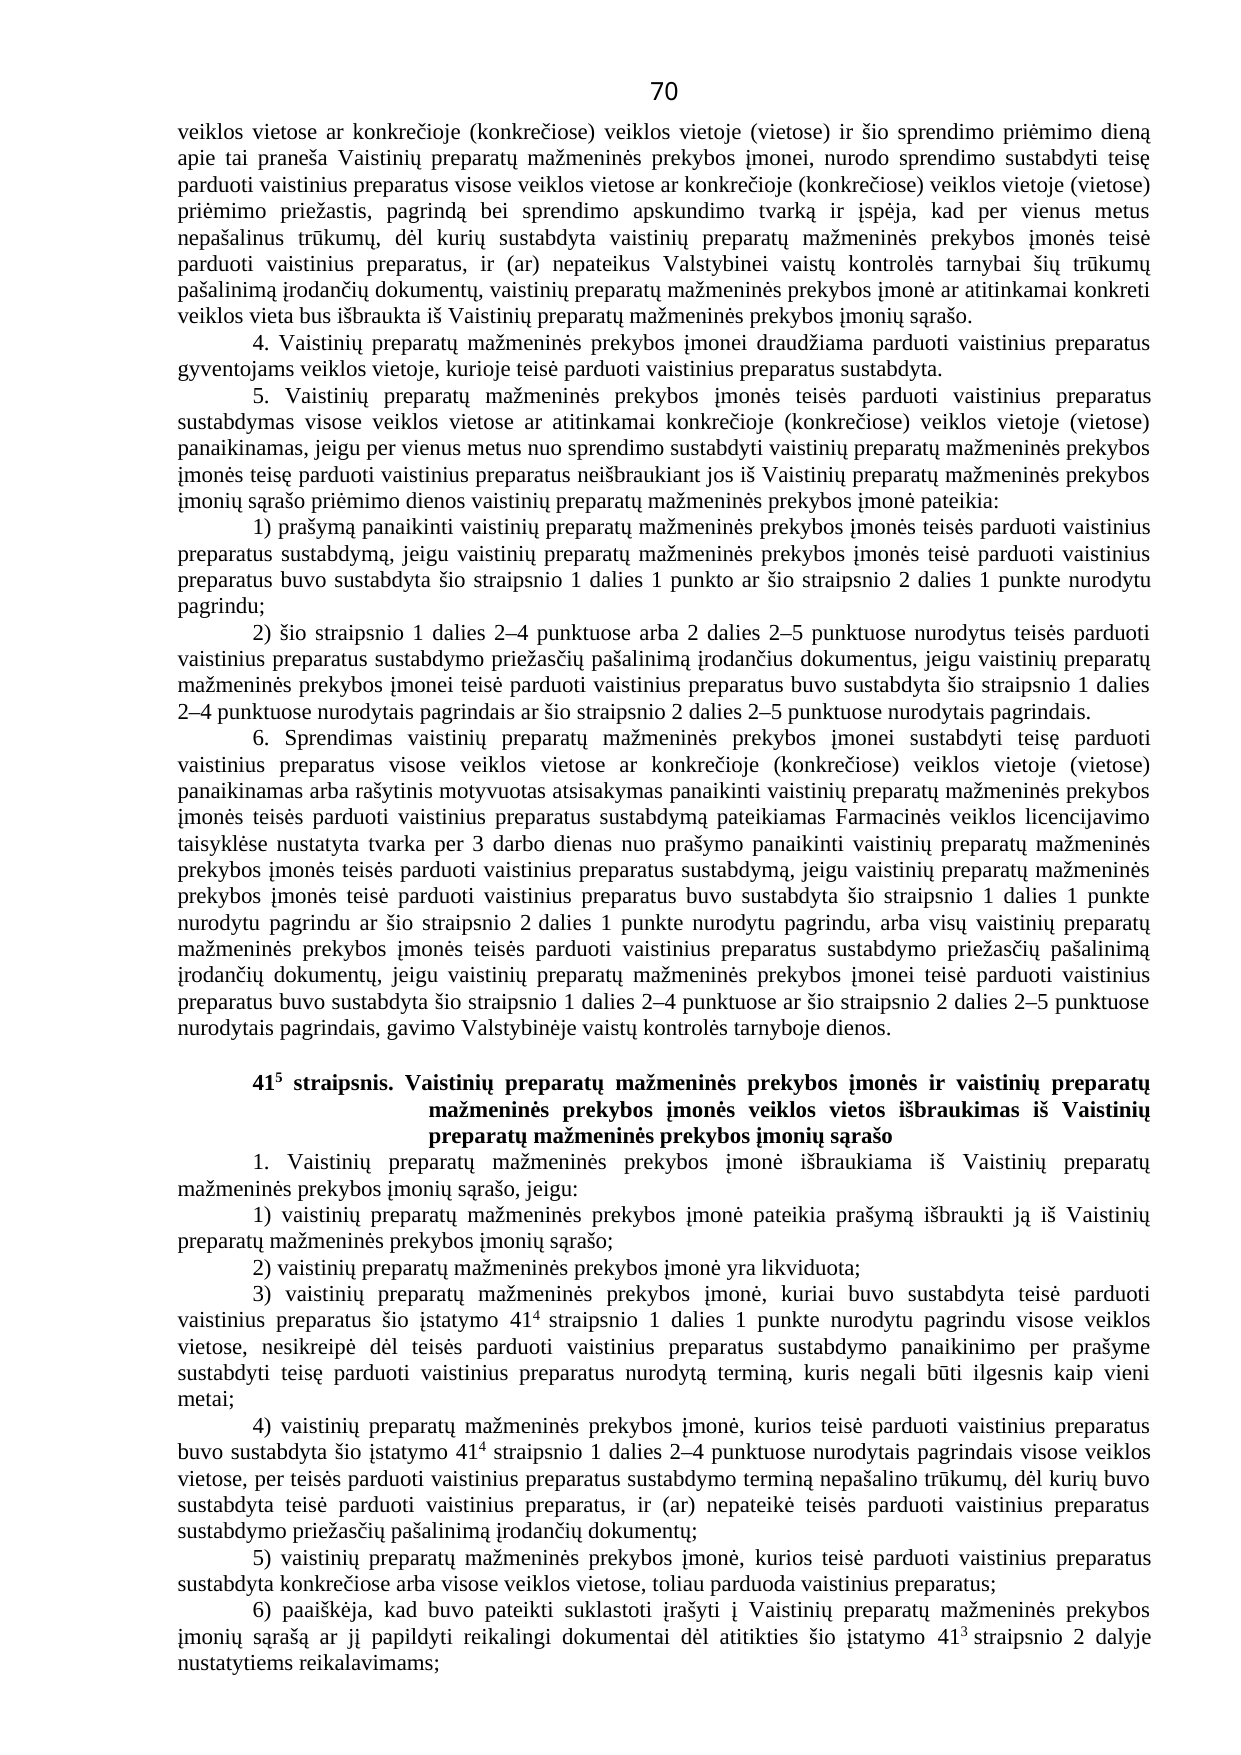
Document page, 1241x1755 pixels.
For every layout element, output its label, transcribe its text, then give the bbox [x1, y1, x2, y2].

text 5. Vaistinių preparatų mažmeninės prekybos įmonės teisės parduoti vaistinius preparatus sustabdymas visose veiklos vietose ar atitinkamai konkrečioje (konkrečiose) veiklos vietoje (vietose) panaikinamas, jeigu per vienus metus nuo sprendimo sustabdyti vaistinių preparatų mažmeninės prekybos įmonės teisę parduoti vaistinius preparatus neišbraukiant jos iš Vaistinių preparatų mažmeninės prekybos įmonių sąrašo priėmimo dienos vaistinių preparatų mažmeninės prekybos įmonė pateikia: [177, 382, 1152, 513]
text 3) vaistinių preparatų mažmeninės prekybos įmonė, kuriai buvo sustabdyta teisė parduoti vaistinius preparatus šio įstatymo 414 straipsnio 1 dalies 1 punkte nurodytu pagrindu visose veiklos vietose, nesikreipė dėl teisės parduoti vaistinius preparatus sustabdymo panaikinimo per prašyme sustabdyti teisę parduoti vaistinius preparatus nurodytą terminą, kuris negali būti ilgesnis kaip vieni metai; [177, 1280, 1152, 1412]
text 1. Vaistinių preparatų mažmeninės prekybos įmonė išbraukiama iš Vaistinių preparatų mažmeninės prekybos įmonių sąrašo, jeigu: [177, 1148, 1152, 1201]
text 4. Vaistinių preparatų mažmeninės prekybos įmonei draudžiama parduoti vaistinius preparatus gyventojams veiklos vietoje, kurioje teisė parduoti vaistinius preparatus sustabdyta. [177, 329, 1152, 382]
text 6. Sprendimas vaistinių preparatų mažmeninės prekybos įmonei sustabdyti teisę parduoti vaistinius preparatus visose veiklos vietose ar konkrečioje (konkrečiose) veiklos vietoje (vietose) panaikinamas arba rašytinis motyvuotas atsisakymas panaikinti vaistinių preparatų mažmeninės prekybos įmonės teisės parduoti vaistinius preparatus sustabdymą pateikiamas Farmacinės veiklos licencijavimo taisyklėse nustatyta tvarka per 3 darbo dienas nuo prašymo panaikinti vaistinių preparatų mažmeninės prekybos įmonės teisės parduoti vaistinius preparatus sustabdymą, jeigu vaistinių preparatų mažmeninės prekybos įmonės teisė parduoti vaistinius preparatus buvo sustabdyta šio straipsnio 1 dalies 1 punkte nurodytu pagrindu ar šio straipsnio 2 dalies 1 punkte nurodytu pagrindu, arba visų vaistinių preparatų mažmeninės prekybos įmonės teisės parduoti vaistinius preparatus sustabdymo priežasčių pašalinimą įrodančių dokumentų, jeigu vaistinių preparatų mažmeninės prekybos įmonei teisė parduoti vaistinius preparatus buvo sustabdyta šio straipsnio 1 dalies 2–4 punktuose ar šio straipsnio 2 dalies 2–5 punktuose nurodytais pagrindais, gavimo Valstybinėje vaistų kontrolės tarnyboje dienos. [177, 724, 1152, 1041]
text 1) prašymą panaikinti vaistinių preparatų mažmeninės prekybos įmonės teisės parduoti vaistinius preparatus sustabdymą, jeigu vaistinių preparatų mažmeninės prekybos įmonės teisė parduoti vaistinius preparatus buvo sustabdyta šio straipsnio 1 dalies 1 punkto ar šio straipsnio 2 dalies 1 punkte nurodytu pagrindu; [177, 513, 1152, 619]
text 4) vaistinių preparatų mažmeninės prekybos įmonė, kurios teisė parduoti vaistinius preparatus buvo sustabdyta šio įstatymo 414 straipsnio 1 dalies 2–4 punktuose nurodytais pagrindais visose veiklos vietose, per teisės parduoti vaistinius preparatus sustabdymo terminą nepašalino trūkumų, dėl kurių buvo sustabdyta teisė parduoti vaistinius preparatus, ir (ar) nepateikė teisės parduoti vaistinius preparatus sustabdymo priežasčių pašalinimą įrodančių dokumentų; [177, 1412, 1152, 1544]
text 6) paaiškėja, kad buvo pateikti suklastoti įrašyti į Vaistinių preparatų mažmeninės prekybos įmonių sąrašą ar jį papildyti reikalingi dokumentai dėl atitikties šio įstatymo 413 straipsnio 2 dalyje nustatytiems reikalavimams; [177, 1596, 1152, 1675]
text 415 straipsnis. Vaistinių preparatų mažmeninės prekybos įmonės ir vaistinių preparatų mažmeninės prekybos įmonės veiklos vietos išbraukimas iš Vaistinių preparatų mažmeninės prekybos įmonių sąrašo [252, 1069, 1152, 1148]
text 1) vaistinių preparatų mažmeninės prekybos įmonė pateikia prašymą išbraukti ją iš Vaistinių preparatų mažmeninės prekybos įmonių sąrašo; [177, 1201, 1152, 1254]
text 5) vaistinių preparatų mažmeninės prekybos įmonė, kurios teisė parduoti vaistinius preparatus sustabdyta konkrečiose arba visose veiklos vietose, toliau parduoda vaistinius preparatus; [177, 1544, 1152, 1596]
text 2) šio straipsnio 1 dalies 2–4 punktuose arba 2 dalies 2–5 punktuose nurodytus teisės parduoti vaistinius preparatus sustabdymo priežasčių pašalinimą įrodančius dokumentus, jeigu vaistinių preparatų mažmeninės prekybos įmonei teisė parduoti vaistinius preparatus buvo sustabdyta šio straipsnio 1 dalies 2–4 punktuose nurodytais pagrindais ar šio straipsnio 2 dalies 2–5 punktuose nurodytais pagrindais. [177, 619, 1152, 724]
text 2) vaistinių preparatų mažmeninės prekybos įmonė yra likviduota; [177, 1254, 1152, 1280]
text veiklos vietose ar konkrečioje (konkrečiose) veiklos vietoje (vietose) ir šio sprendimo priėmimo dieną apie tai praneša Vaistinių preparatų mažmeninės prekybos įmonei, nurodo sprendimo sustabdyti teisę parduoti vaistinius preparatus visose veiklos vietose ar konkrečioje (konkrečiose) veiklos vietoje (vietose) priėmimo priežastis, pagrindą bei sprendimo apskundimo tvarką ir įspėja, kad per vienus metus nepašalinus trūkumų, dėl kurių sustabdyta vaistinių preparatų mažmeninės prekybos įmonės teisė parduoti vaistinius preparatus, ir (ar) nepateikus Valstybinei vaistų kontrolės tarnybai šių trūkumų pašalinimą įrodančių dokumentų, vaistinių preparatų mažmeninės prekybos įmonė ar atitinkamai konkreti veiklos vieta bus išbraukta iš Vaistinių preparatų mažmeninės prekybos įmonių sąrašo. [177, 118, 1152, 329]
